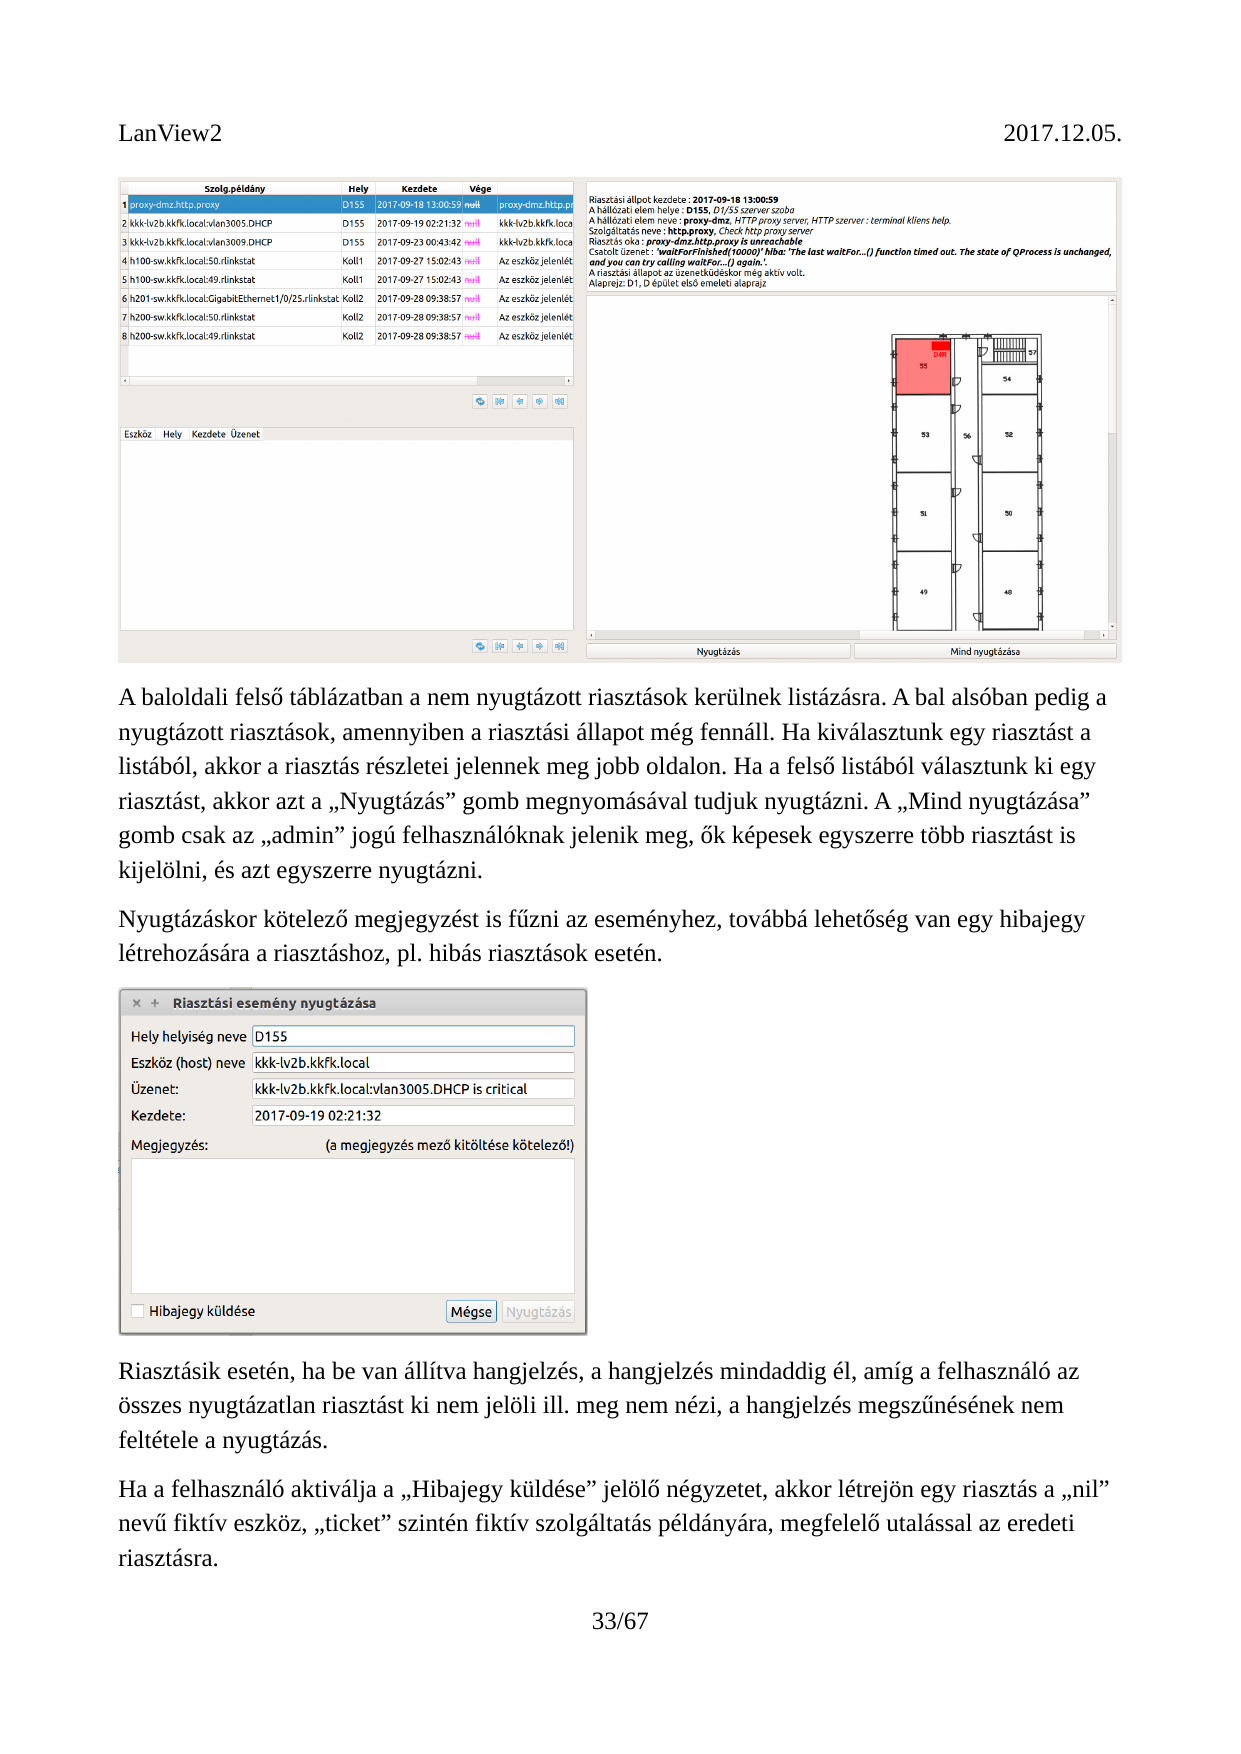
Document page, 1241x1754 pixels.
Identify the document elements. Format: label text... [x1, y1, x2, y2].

text Riasztásik esetén, ha be van állítva hangjelzés, a hangjelzés mindaddig él, amíg a felhasználó az összes nyugtázatlan riasztást ki nem jelöli ill. meg nem nézi, a hangjelzés megszűnésének nem feltétele a nyugtázás. [118, 1356, 1122, 1453]
text A baloldali felső táblázatban a nem nyugtázott riasztások kerülnek listázásra. A bal alsóban pedig a nyugtázott riasztások, amennyiben a riasztási állapot még fennáll. Ha kiválasztunk egy riasztást a listából, akkor a riasztás részletei jelennek meg jobb oldalon. Ha a felső listából választunk ki egy riasztást, akkor azt a „Nyugtázás” gomb megnyomásával tudjuk nyugtázni. A „Mind nyugtázása” gomb csak az „admin” jogú felhasználóknak jelenik meg, ők képesek egyszerre több riasztást is kijelölni, és azt egyszerre nyugtázni. [118, 682, 1122, 884]
text Ha a felhasználó aktiválja a „Hibajegy küldése” jelölő négyzetet, akkor létrejön egy riasztás a „nil” nevű fiktív eszköz, „ticket” szintén fiktív szolgáltatás példányára, megfelelő utalással az eredeti riasztásra. [118, 1474, 1122, 1572]
picture [118, 987, 588, 1336]
text Nyugtázáskor kötelező megjegyzést is fűzni az eseményhez, továbbá lehetőség van egy hibajegy létrehozására a riasztáshoz, pl. hibás riasztások esetén. [118, 904, 1122, 967]
picture [118, 177, 1123, 663]
